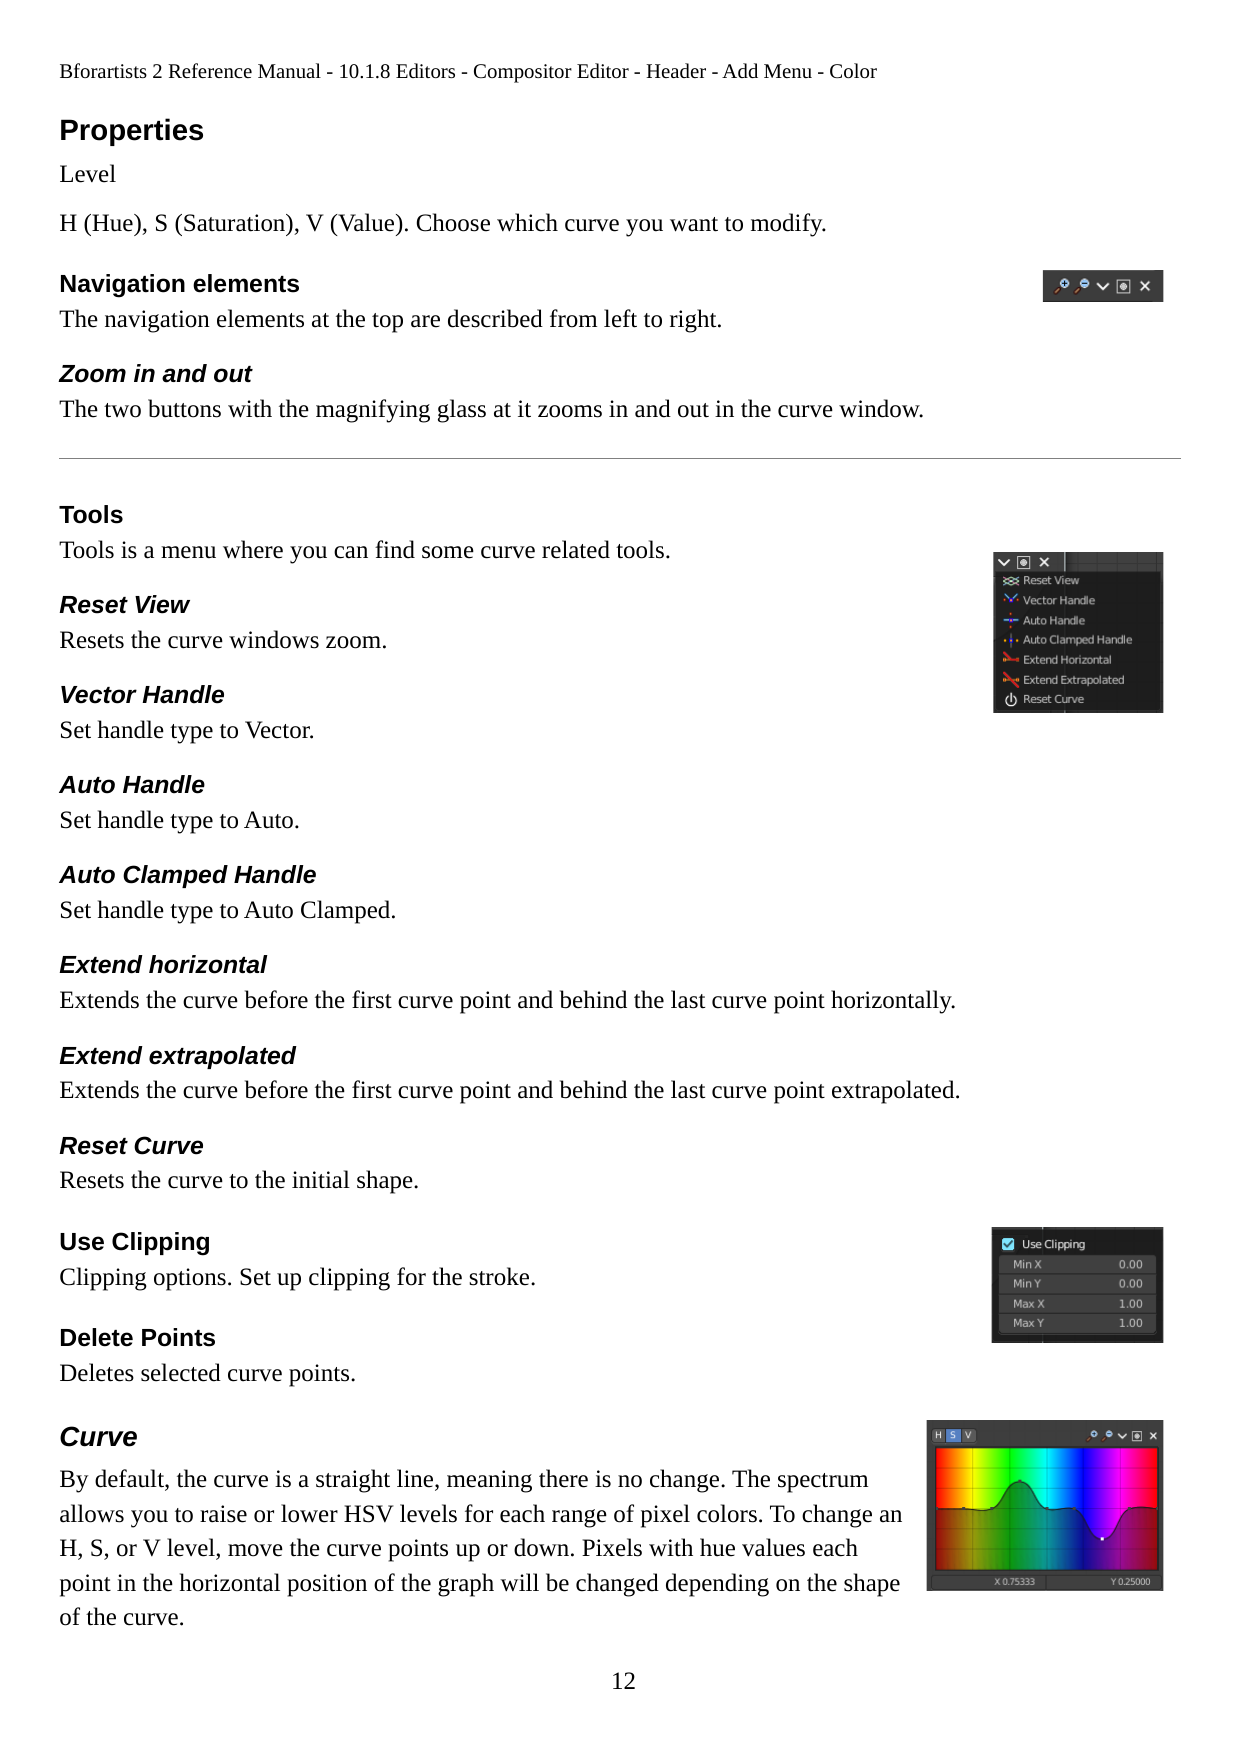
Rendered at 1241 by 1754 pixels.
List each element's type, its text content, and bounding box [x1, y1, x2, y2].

text Extends the curve before the first curve point and behind the last curve point horizontally. [59, 985, 1181, 1014]
subtitle Curve [59, 1420, 926, 1452]
text By default, the curve is a straight line, meaning there is no change. The spectrum allows you to raise or lower HSV levels for each range of pixel colors. To change an H, S, or V level, move the curve points up or down. Pixels with hue values each point in the horizontal position of the graph will be changed depending on the shape of the curve. [59, 1464, 1181, 1631]
text Set handle type to Auto Clamped. [59, 895, 1181, 924]
subtitle [1164, 1227, 1181, 1256]
subtitle Navigation elements [59, 269, 1181, 298]
subtitle Properties [59, 113, 1181, 146]
subtitle Auto Clamped Handle [59, 861, 1181, 889]
text The navigation elements at the top are described from left to right. [59, 304, 1181, 333]
subtitle Tools [59, 500, 1181, 529]
picture [926, 1420, 1164, 1591]
picture [993, 552, 1164, 713]
subtitle [1164, 1420, 1181, 1452]
picture [1042, 270, 1164, 302]
text Resets the curve to the initial shape. [59, 1166, 1181, 1194]
text Set handle type to Vector. [59, 715, 1181, 744]
subtitle Delete Points [59, 1323, 1181, 1352]
text H (Hue), S (Saturation), V (Value). Choose which curve you want to modify. [59, 208, 1181, 237]
text Set handle type to Auto. [59, 805, 1181, 834]
subtitle Reset Curve [59, 1131, 1181, 1159]
text Deletes selected curve points. [59, 1358, 1181, 1387]
text The two buttons with the magnifying glass at it zooms in and out in the curve window. [59, 394, 1181, 423]
text Clipping options. Set up clipping for the stroke. [59, 1262, 991, 1291]
picture [991, 1227, 1164, 1343]
subtitle Reset View [59, 590, 993, 619]
text Resets the curve windows zoom. [59, 625, 993, 654]
subtitle Vector Handle [59, 680, 993, 709]
text Extends the curve before the first curve point and behind the last curve point extrapolated. [59, 1076, 1181, 1104]
text Level [59, 159, 1181, 188]
subtitle Extend extrapolated [59, 1041, 1181, 1069]
subtitle Zoom in and out [59, 359, 1181, 388]
subtitle Extend horizontal [59, 951, 1181, 979]
subtitle Auto Handle [59, 770, 1181, 799]
subtitle Use Clipping [59, 1227, 991, 1256]
subtitle [1164, 680, 1181, 709]
text Tools is a menu where you can find some curve related tools. [59, 535, 1181, 564]
subtitle [1164, 590, 1181, 619]
